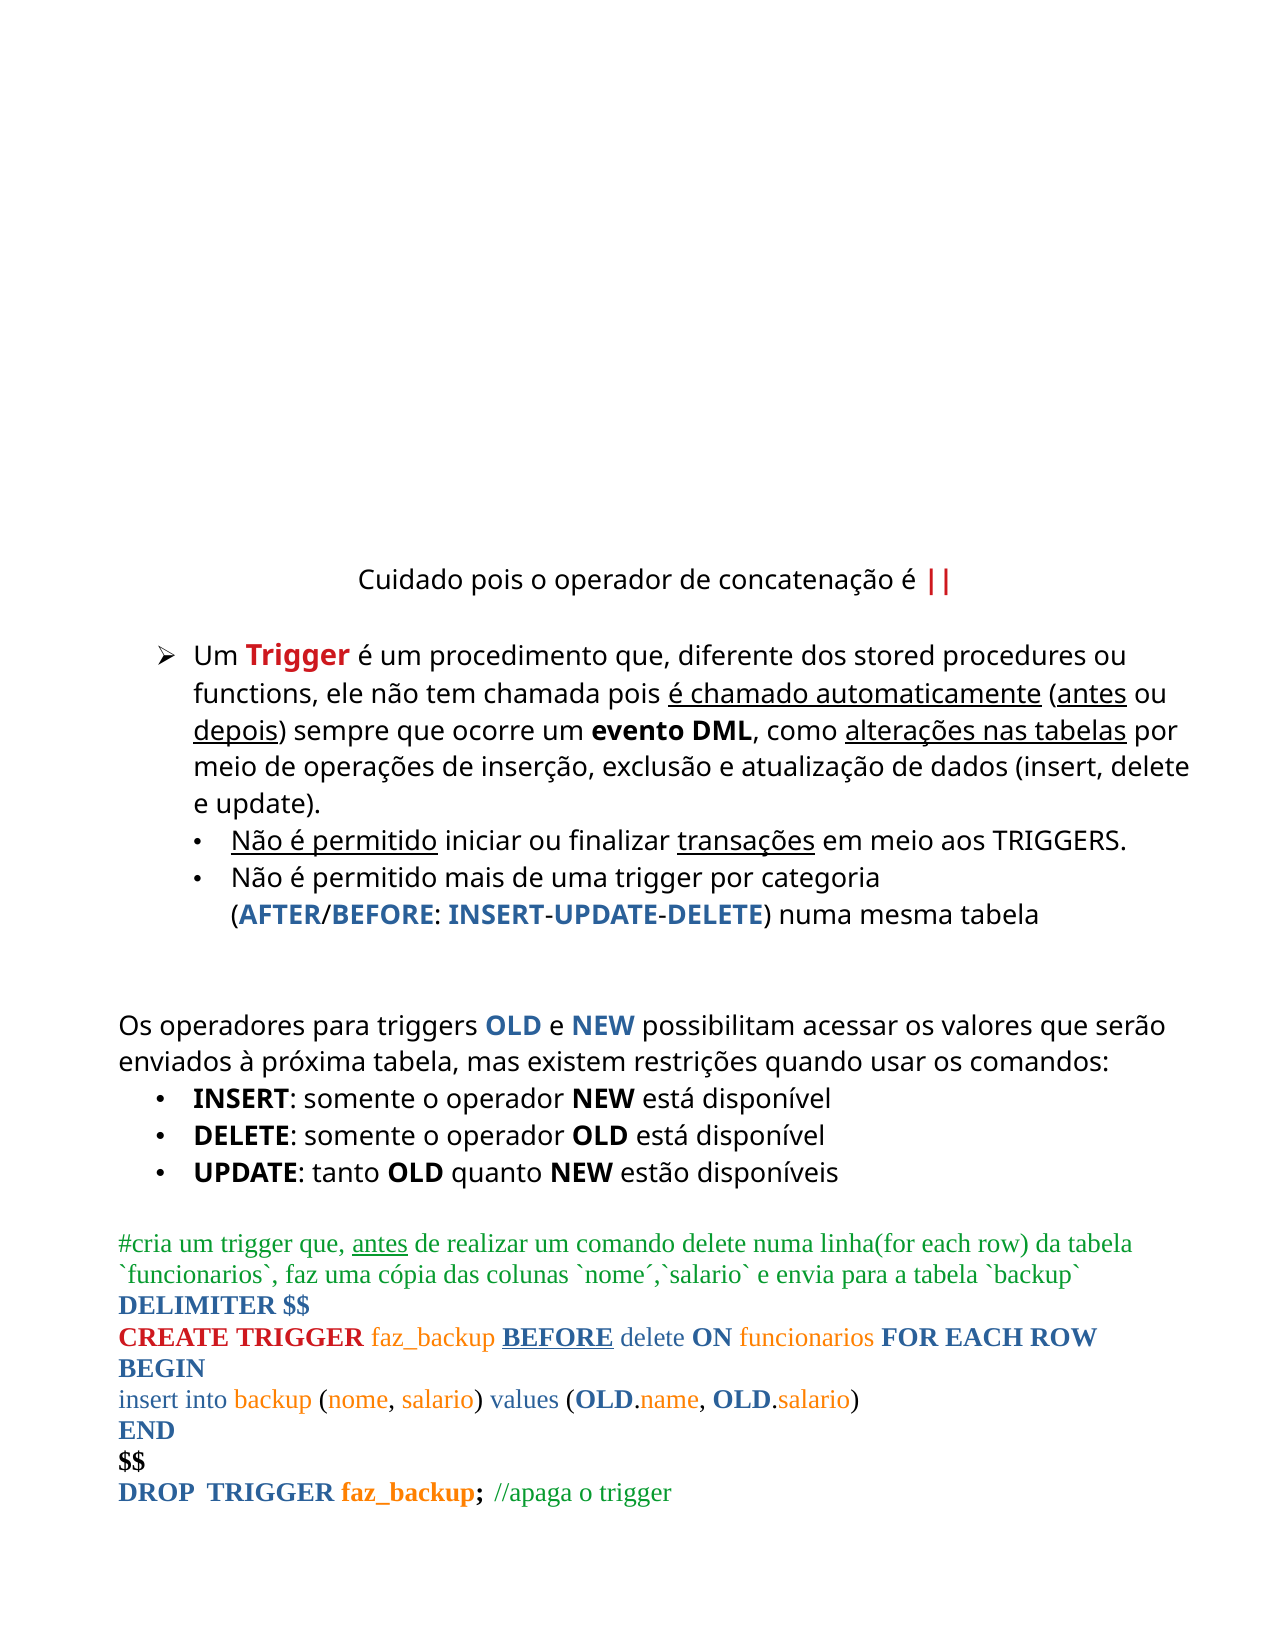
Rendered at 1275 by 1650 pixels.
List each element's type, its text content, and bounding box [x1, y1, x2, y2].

list UPDATE: tanto OLD quanto NEW estão disponíveis [156, 1153, 1193, 1190]
text insert into backup (nome, salario) values (OLD.name, OLD.salario) [118, 1383, 1193, 1414]
list Não é permitido iniciar ou finalizar transações em meio aos TRIGGERS. [193, 822, 1193, 858]
text BEGIN [118, 1352, 1193, 1383]
text Cuidado pois o operador de concatenação é || [118, 561, 1193, 597]
list DELETE: somente o operador OLD está disponível [156, 1117, 1193, 1153]
text CREATE TRIGGER faz_backup BEFORE delete ON funcionarios FOR EACH ROW [118, 1321, 1193, 1352]
list INSERT: somente o operador NEW está disponível [156, 1080, 1193, 1117]
text END [118, 1414, 1193, 1445]
text #cria um trigger que, antes de realizar um comando delete numa linha(for each row) da tabela `funcionarios`, faz uma cópia das colunas `nome´,`salario` e envia para a tabela `backup` [118, 1227, 1193, 1289]
text DELIMITER $$ [118, 1289, 1193, 1321]
list Um Trigger é um procedimento que, diferente dos stored procedures ou functions, ele não tem chamada pois é chamado automaticamente (antes ou depois) sempre que ocorre um evento DML, como alterações nas tabelas por meio de operações de inserção, exclusão e atualização de dados (insert, delete e update). [156, 634, 1193, 822]
text DROP TRIGGER faz_backup; //apaga o trigger [118, 1476, 1193, 1507]
list Não é permitido mais de uma trigger por categoria (AFTER/BEFORE: INSERT-UPDATE-DELETE) numa mesma tabela [193, 858, 1193, 932]
text $$ [118, 1445, 1193, 1476]
text Os operadores para triggers OLD e NEW possibilitam acessar os valores que serão enviados à próxima tabela, mas existem restrições quando usar os comandos: [118, 1006, 1205, 1080]
